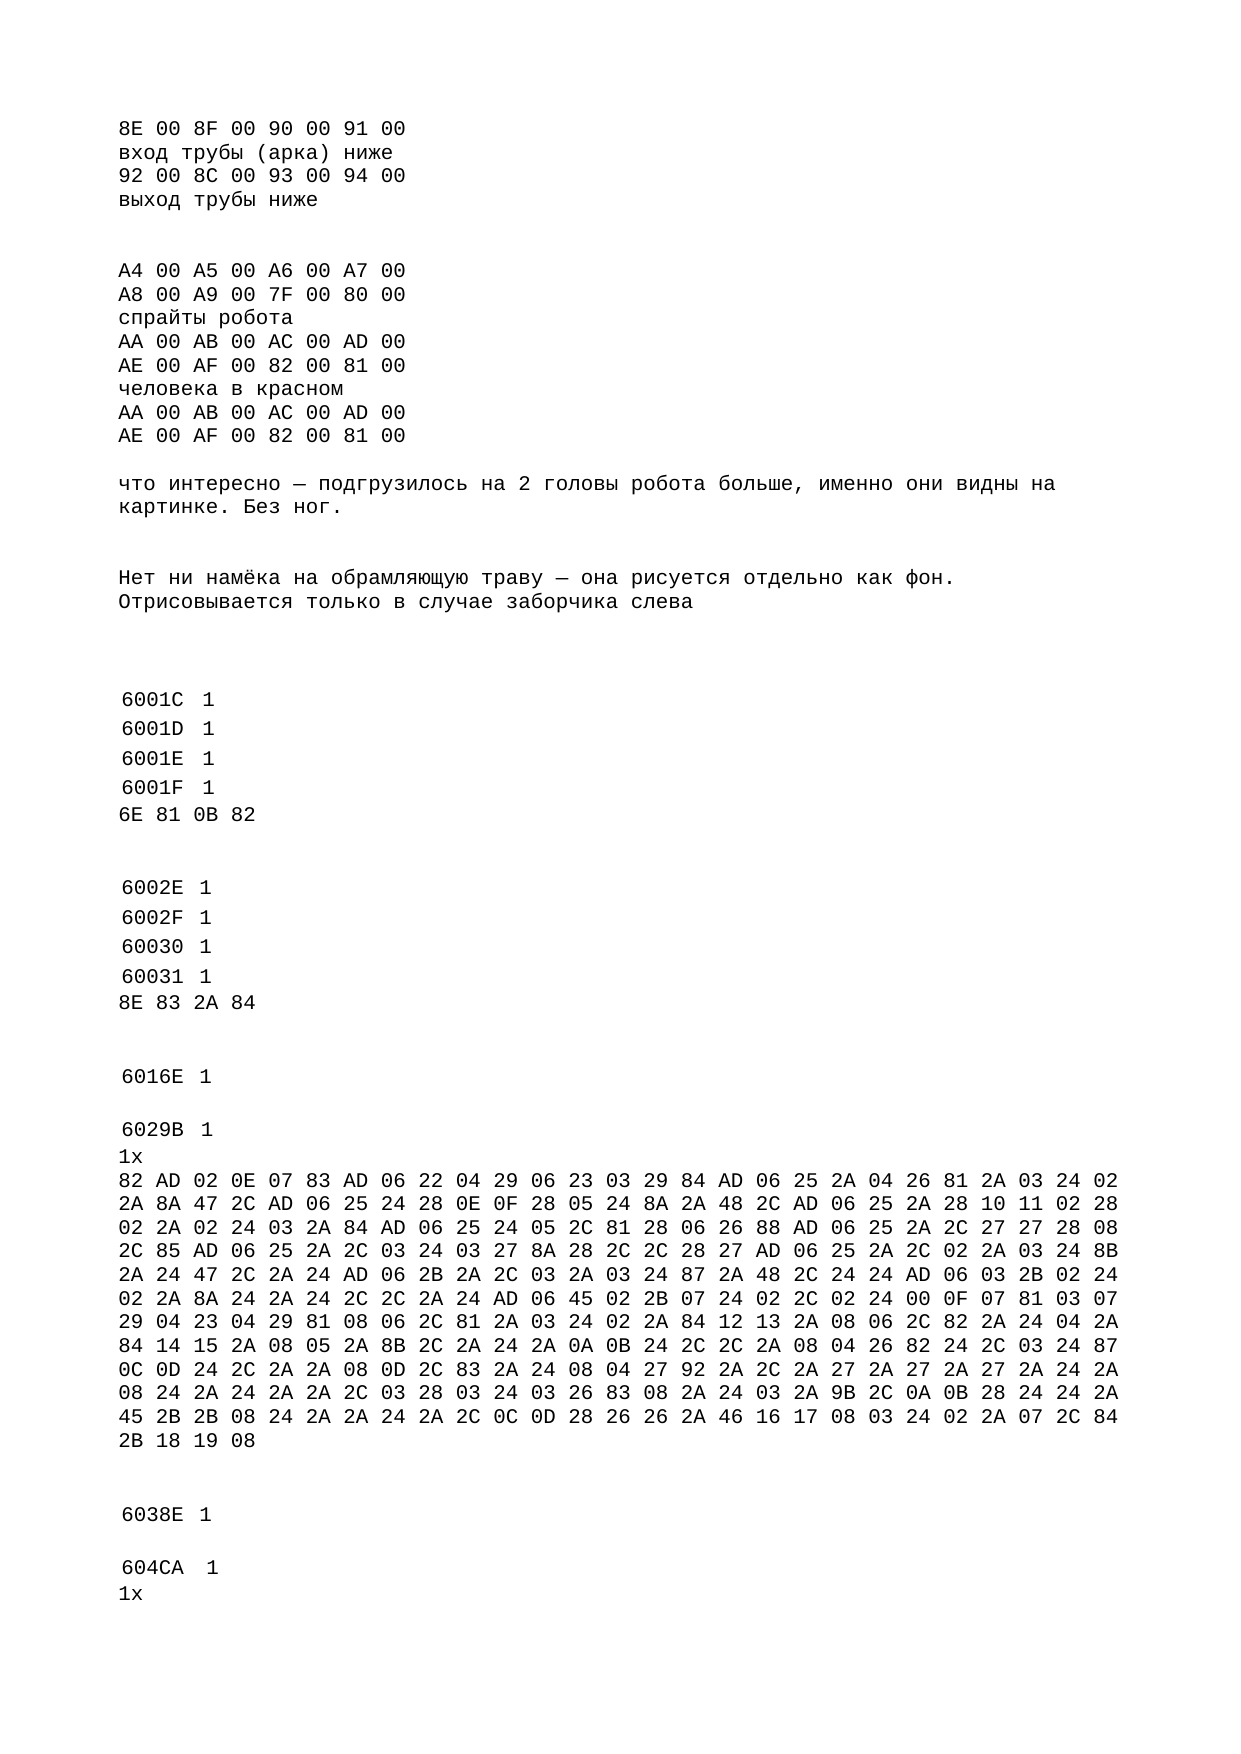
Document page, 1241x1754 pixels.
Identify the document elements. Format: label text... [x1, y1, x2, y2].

text вход трубы (арка) ниже [118, 142, 1122, 165]
table_header 6038E [118, 1501, 196, 1530]
table_cell 1 [199, 745, 227, 774]
table_header 1 [199, 686, 227, 715]
table_header 1 [196, 1063, 224, 1093]
text 6E 81 0B 82 [118, 803, 1122, 827]
table_header 1 [196, 875, 224, 904]
text 8E 83 2A 84 [118, 992, 1122, 1016]
text AE 00 AF 00 82 00 81 00 [118, 354, 1122, 378]
text спрайты робота [118, 307, 1122, 331]
text Нет ни намёка на обрамляющую траву — она рисуется отдельно как фон. Отрисовывается только в случае заборчика слева [118, 567, 1122, 615]
table_cell 1 [199, 715, 227, 744]
text AA 00 AB 00 AC 00 AD 00 [118, 331, 1122, 354]
table_cell 60030 [118, 934, 196, 963]
table_cell 6002F [118, 904, 196, 933]
text 1x [118, 1583, 1122, 1607]
table_header 6002E [118, 875, 196, 904]
table_header 6001C [118, 686, 199, 715]
table_cell 60031 [118, 963, 196, 992]
table_cell 6001D [118, 715, 199, 744]
table_header 6029B [118, 1116, 198, 1146]
text 8E 00 8F 00 90 00 91 00 [118, 118, 1122, 142]
text AA 00 AB 00 AC 00 AD 00 [118, 402, 1122, 426]
text A8 00 A9 00 7F 00 80 00 [118, 284, 1122, 307]
table_cell 1 [199, 774, 227, 803]
text 1x [118, 1146, 1122, 1169]
table_header 1 [203, 1554, 232, 1583]
text AE 00 AF 00 82 00 81 00 [118, 426, 1122, 449]
table_header 6016E [118, 1063, 196, 1093]
text выход трубы ниже [118, 189, 1122, 213]
table_cell 6001E [118, 745, 199, 774]
table_header 604CA [118, 1554, 203, 1583]
table_header 1 [196, 1501, 224, 1530]
text 82 AD 02 0E 07 83 AD 06 22 04 29 06 23 03 29 84 AD 06 25 2A 04 26 81 2A 03 24 02 2A 8A 47 2C AD 06 25 24 28 0E 0F 28 05 24 8A 2A 48 2C AD 06 25 2A 28 10 11 02 28 02 2A 02 24 03 2A 84 AD 06 25 24 05 2C 81 28 06 26 88 AD 06 25 2A 2C 27 27 28 08 2C 85 AD 06 25 2A 2C 03 24 03 27 8A 28 2C 2C 28 27 AD 06 25 2A 2C 02 2A 03 24 8B 2A 24 47 2C 2A 24 AD 06 2B 2A 2C 03 2A 03 24 87 2A 48 2C 24 24 AD 06 03 2B 02 24 02 2A 8A 24 2A 24 2C 2C 2A 24 AD 06 45 02 2B 07 24 02 2C 02 24 00 0F 07 81 03 07 29 04 23 04 29 81 08 06 2C 81 2A 03 24 02 2A 84 12 13 2A 08 06 2C 82 2A 24 04 2A 84 14 15 2A 08 05 2A 8B 2C 2A 24 2A 0A 0B 24 2C 2C 2A 08 04 26 82 24 2C 03 24 87 0C 0D 24 2C 2A 2A 08 0D 2C 83 2A 24 08 04 27 92 2A 2C 2A 27 2A 27 2A 27 2A 24 2A 08 24 2A 24 2A 2A 2C 03 28 03 24 03 26 83 08 2A 24 03 2A 9B 2C 0A 0B 28 24 24 2A 45 2B 2B 08 24 2A 2A 24 2A 2C 0C 0D 28 26 26 2A 46 16 17 08 03 24 02 2A 07 2C 84 2B 18 19 08 [118, 1169, 1122, 1453]
text человека в красном [118, 378, 1122, 402]
table_header 1 [198, 1116, 226, 1146]
text A4 00 A5 00 A6 00 A7 00 [118, 260, 1122, 284]
table_cell 6001F [118, 774, 199, 803]
text что интересно — подгрузилось на 2 головы робота больше, именно они видны на картинке. Без ног. [118, 473, 1122, 520]
table_cell 1 [196, 904, 224, 933]
table_cell 1 [196, 963, 224, 992]
text 92 00 8C 00 93 00 94 00 [118, 165, 1122, 189]
table_cell 1 [196, 934, 224, 963]
